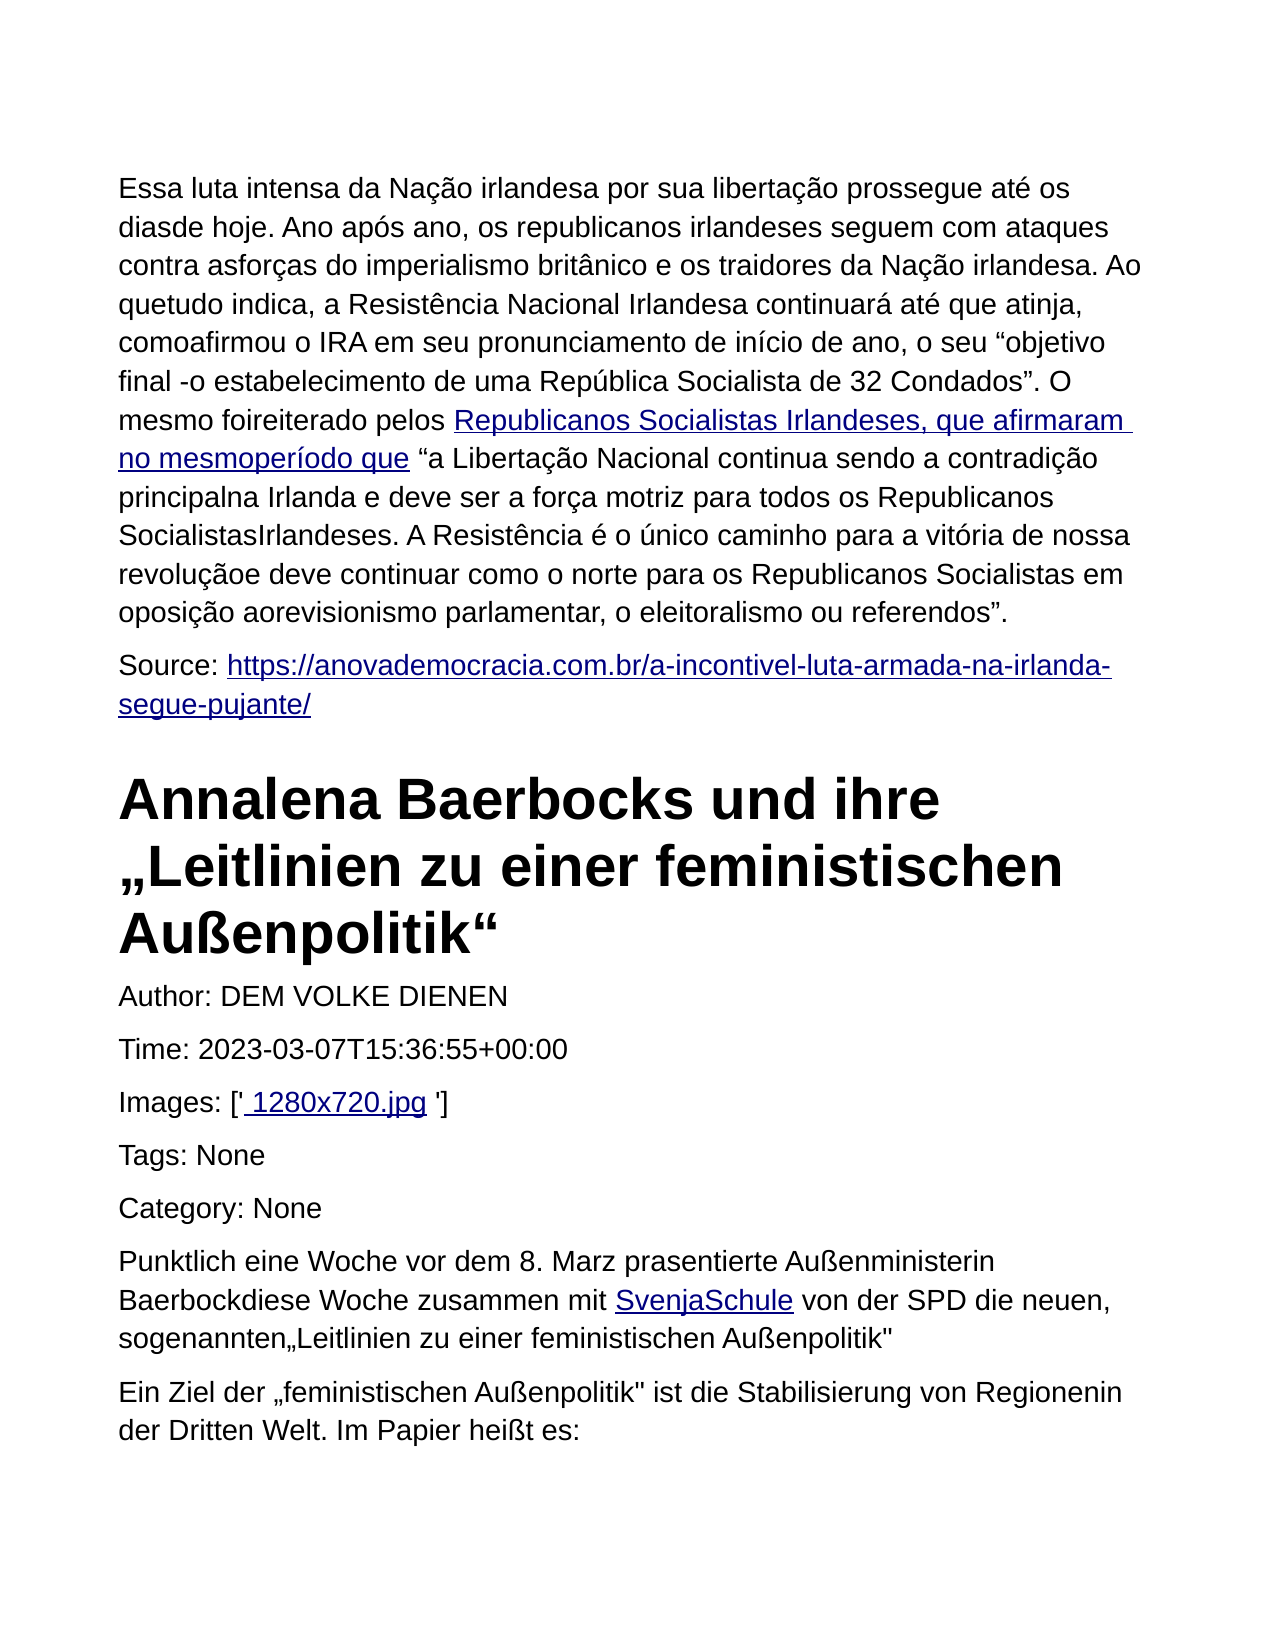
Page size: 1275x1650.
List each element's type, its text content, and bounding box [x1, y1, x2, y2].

text Time: 2023-03-07T15:36:55+00:00 [118, 1032, 1157, 1065]
text Source: https://anovademocracia.com.br/a-incontivel-luta-armada-na-irlanda-segue-pujante/ [118, 648, 1157, 720]
text Author: DEM VOLKE DIENEN [118, 979, 1157, 1012]
text Punktlich eine Woche vor dem 8. Marz prasentierte Außenministerin Baerbockdiese Woche zusammen mit SvenjaSchule von der SPD die neuen, sogenannten„Leitlinien zu einer feministischen Außenpolitik" [118, 1244, 1157, 1355]
text Category: None [118, 1191, 1157, 1225]
text Images: [' 1280x720.jpg '] [118, 1085, 1157, 1118]
text Essa luta intensa da Nação irlandesa por sua libertação prossegue até os diasde hoje. Ano após ano, os republicanos irlandeses seguem com ataques contra asforças do imperialismo britânico e os traidores da Nação irlandesa. Ao quetudo indica, a Resistência Nacional Irlandesa continuará até que atinja, comoafirmou o IRA em seu pronunciamento de início de ano, o seu “objetivo final -o estabelecimento de uma República Socialista de 32 Condados”. O mesmo foireiterado pelos Republicanos Socialistas Irlandeses, que afirmaram no mesmoperíodo que “a Libertação Nacional continua sendo a contradição principalna Irlanda e deve ser a força motriz para todos os Republicanos SocialistasIrlandeses. A Resistência é o único caminho para a vitória de nossa revoluçãoe deve continuar como o norte para os Republicanos Socialistas em oposição aorevisionismo parlamentar, o eleitoralismo ou referendos”. [118, 171, 1157, 629]
text Tags: None [118, 1138, 1157, 1172]
text Ein Ziel der „feministischen Außenpolitik" ist die Stabilisierung von Regionenin der Dritten Welt. Im Papier heißt es: [118, 1374, 1157, 1447]
subtitle Annalena Baerbocks und ihre „Leitlinien zu einer feministischen Außenpolitik“ [118, 765, 1157, 966]
